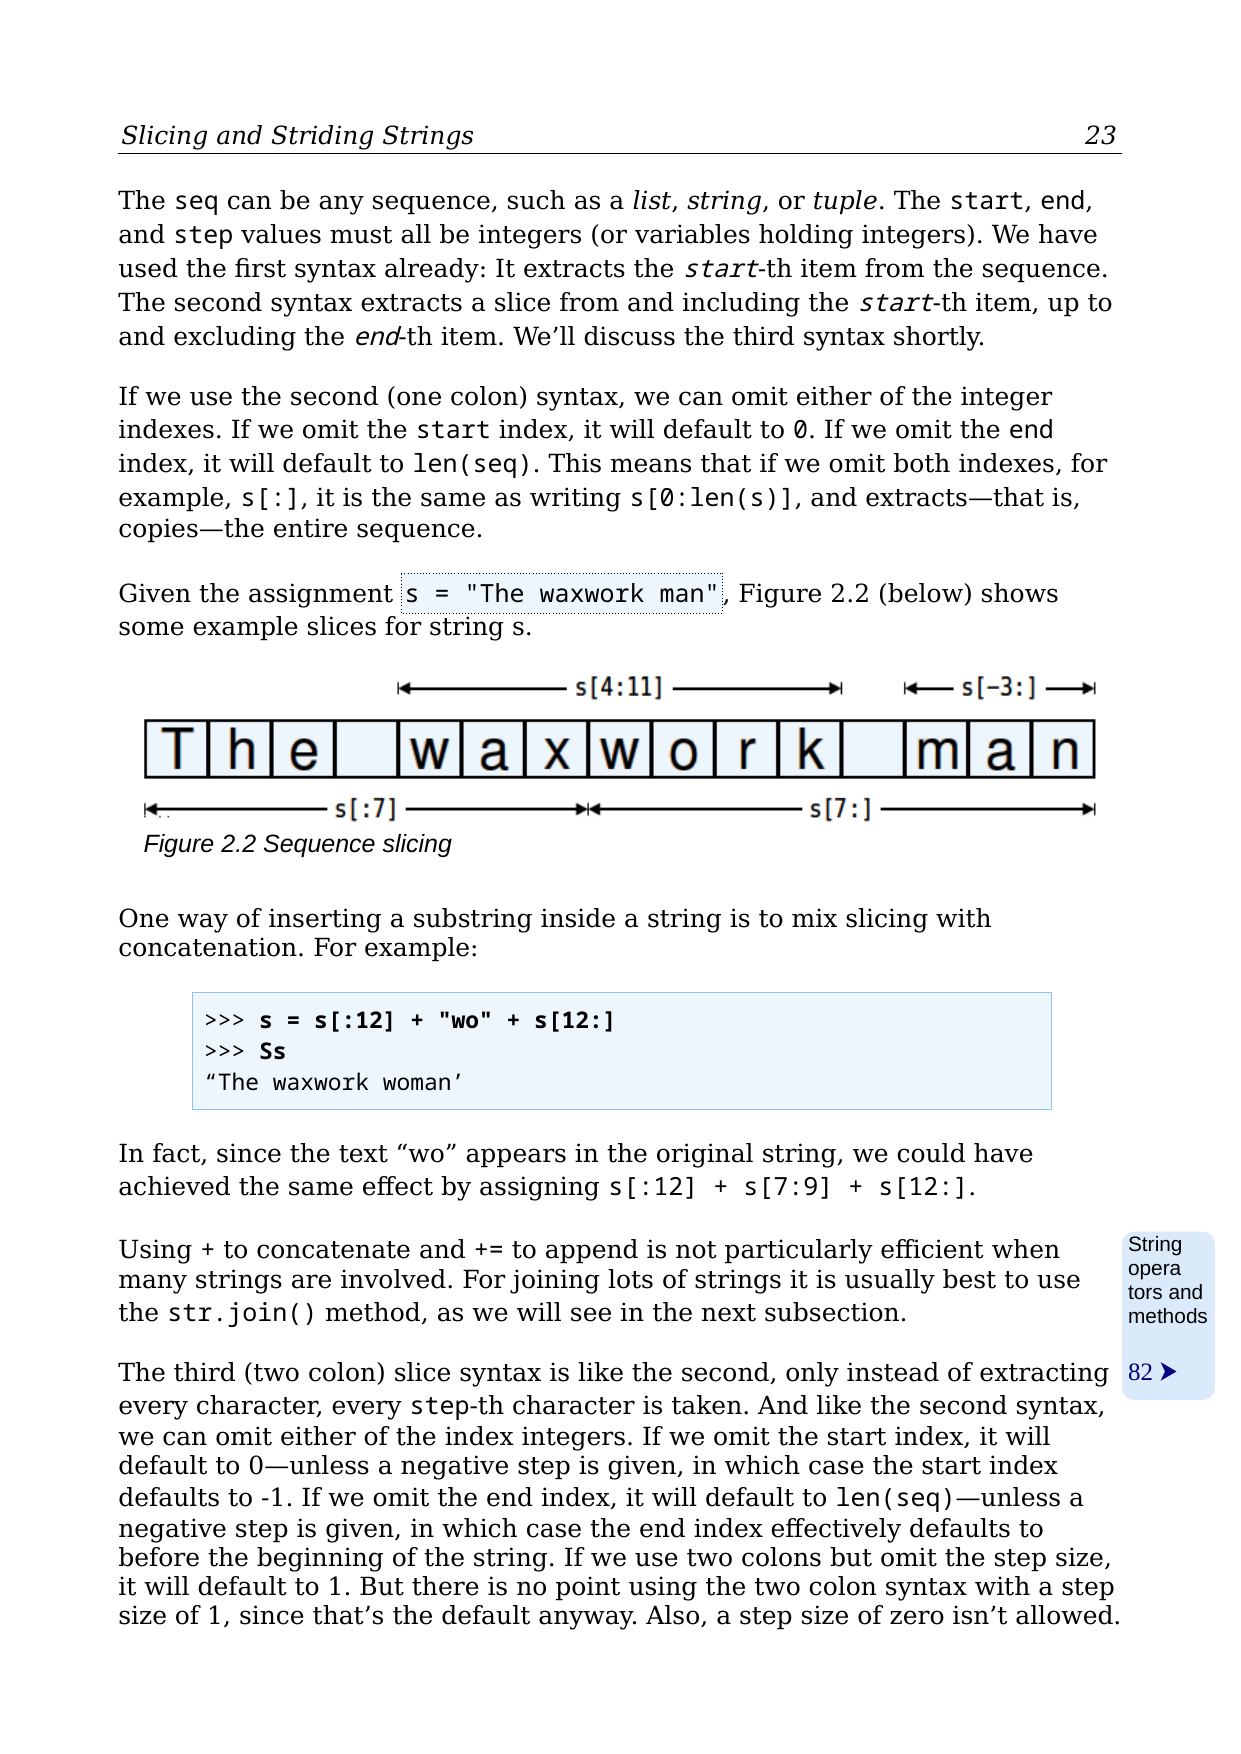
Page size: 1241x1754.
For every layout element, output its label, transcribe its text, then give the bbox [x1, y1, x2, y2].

text Given the assignment s = "The waxwork man", Figure 2.2 (below) shows some example slices for string s. [118, 572, 1122, 642]
text The third (two colon) slice syntax is like the second, only instead of extracting every character, every step-th character is taken. And like the second syntax, we can omit either of the index integers. If we omit the start index, it will default to 0—unless a negative step is given, in which case the start index defaults to -1. If we omit the end index, it will default to len(seq)—unless a negative step is given, in which case the end index effectively defaults to before the beginning of the string. If we use two colons but omit the step size, it will default to 1. But there is no point using the two colon syntax with a step size of 1, since that’s the default anyway. Also, a step size of zero isn’t allowed. [118, 1358, 1122, 1631]
text If we use the second (one colon) syntax, we can omit either of the integer indexes. If we omit the start index, it will default to 0. If we omit the end index, it will default to len(seq). This means that if we omit both indexes, for example, s[:], it is the same as writing s[0:len(s)], and extracts—that is, copies—the entire sequence. [118, 382, 1122, 543]
text >>> s = s[:12] + "wo" + s[12:] [193, 993, 1051, 1023]
text Figure 2.2 Sequence slicing [143, 830, 1097, 858]
picture [143, 671, 1097, 830]
text In fact, since the text “wo” appears in the original string, we could have achieved the same effect by assigning s[:12] + s[7:9] + s[12:]. [118, 1139, 1122, 1202]
text Using + to concatenate and += to append is not particularly efficient when many strings are involved. For joining lots of strings it is usually best to use the str.join() method, as we will see in the next subsection. [118, 1232, 1122, 1329]
text One way of inserting a substring inside a string is to mix slicing with concatenation. For example: [118, 830, 1122, 962]
text The seq can be any sequence, such as a list, string, or tuple. The start, end, and step values must all be integers (or variables holding integers). We have used the first syntax already: It extracts the start-th item from the sequence. The second syntax extracts a slice from and including the start-th item, up to and excluding the end-th item. We’ll discuss the third syntax shortly. [118, 183, 1122, 353]
text “The waxwork woman’ [193, 1054, 1051, 1109]
text >>> Ss [193, 1023, 1051, 1054]
